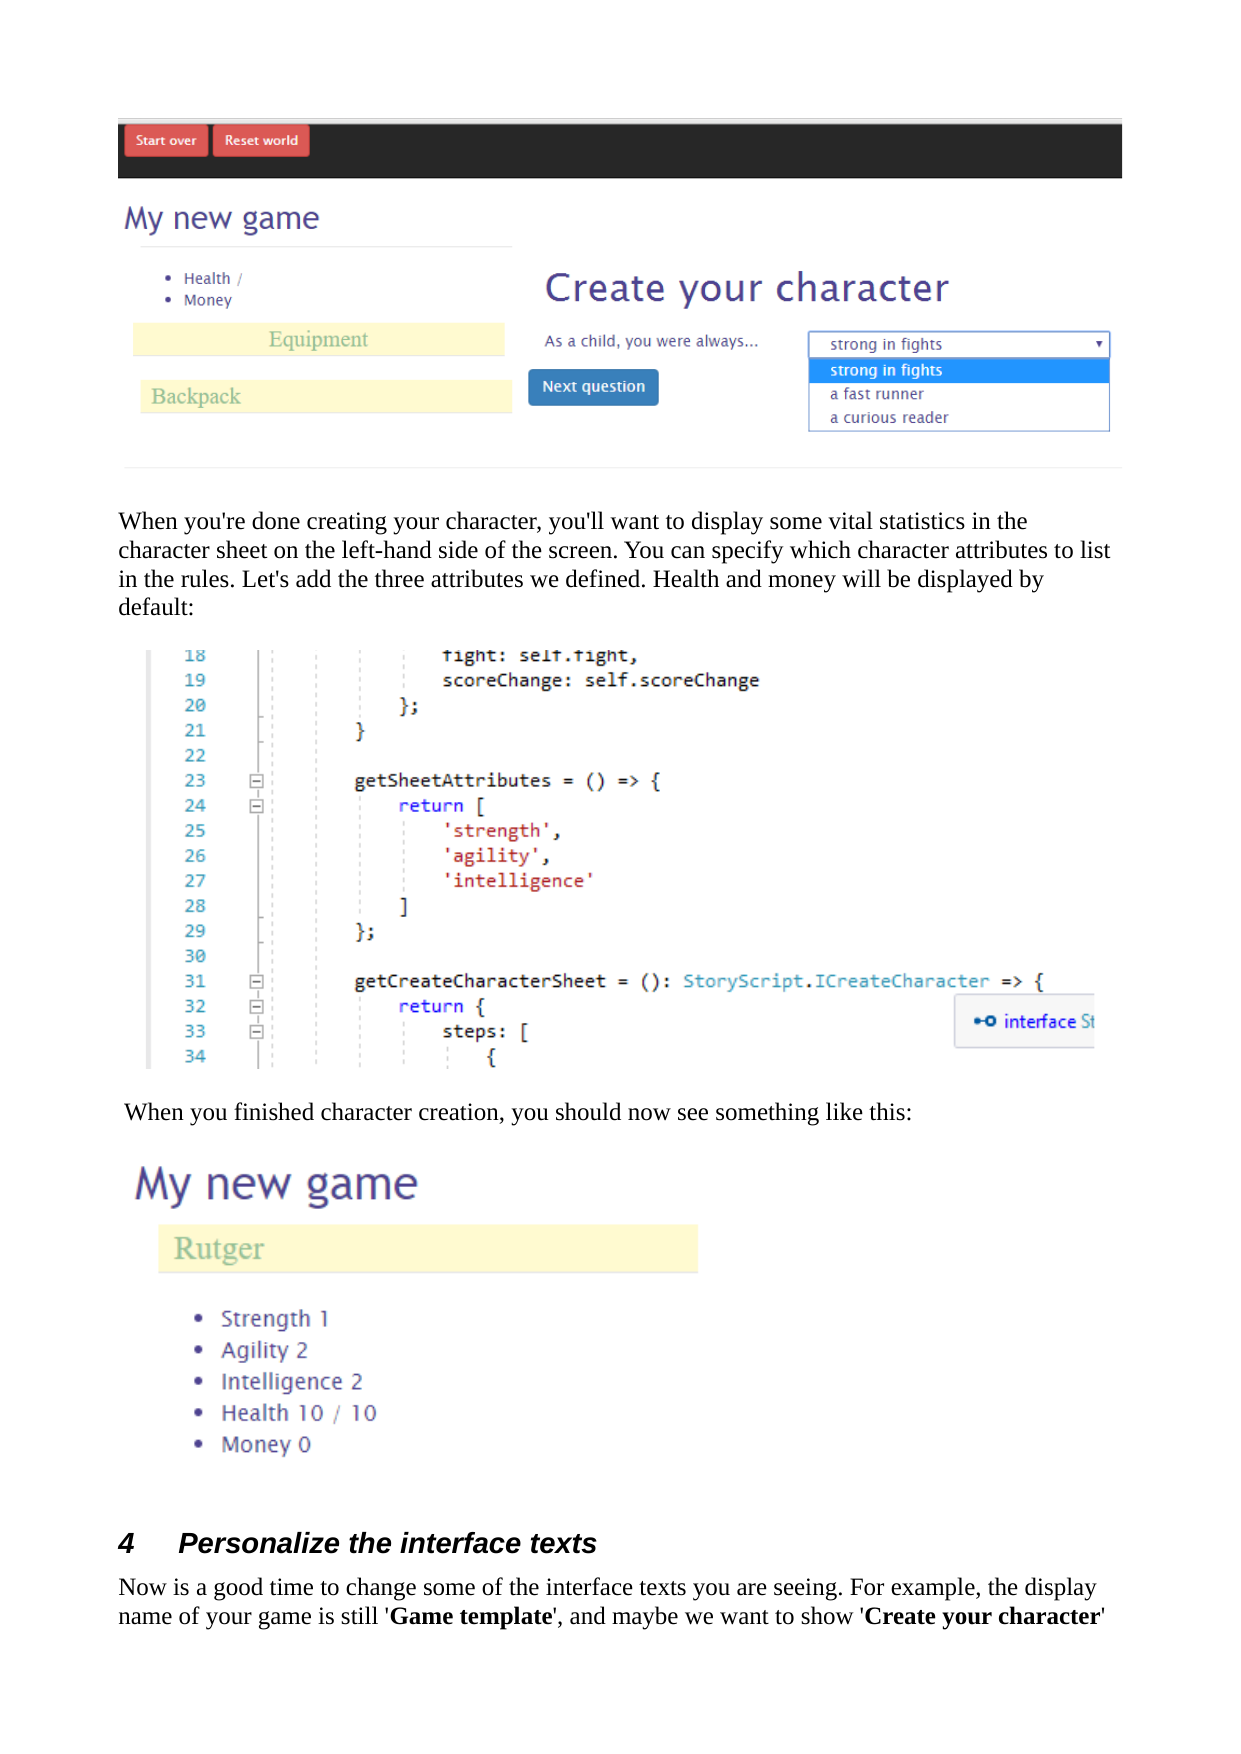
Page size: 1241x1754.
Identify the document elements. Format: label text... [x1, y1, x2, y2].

text When you finished character creation, you should now see something like this: [118, 1097, 1122, 1126]
picture [118, 1155, 703, 1473]
text When you're done creating your character, you'll want to display some vital statistics in the character sheet on the left-hand side of the screen. You can specify which character attributes to list in the rules. Let's add the three attributes we defined. Health and money will be displayed by default: [118, 506, 1122, 621]
text Now is a good time to change some of the interface texts you are seeing. For example, the display name of your game is still 'Game template', and maybe we want to show 'Create your character' [118, 1572, 1122, 1629]
picture [145, 650, 1095, 1069]
subtitle Personalize the interface texts [118, 1526, 1122, 1559]
picture [118, 118, 1123, 478]
